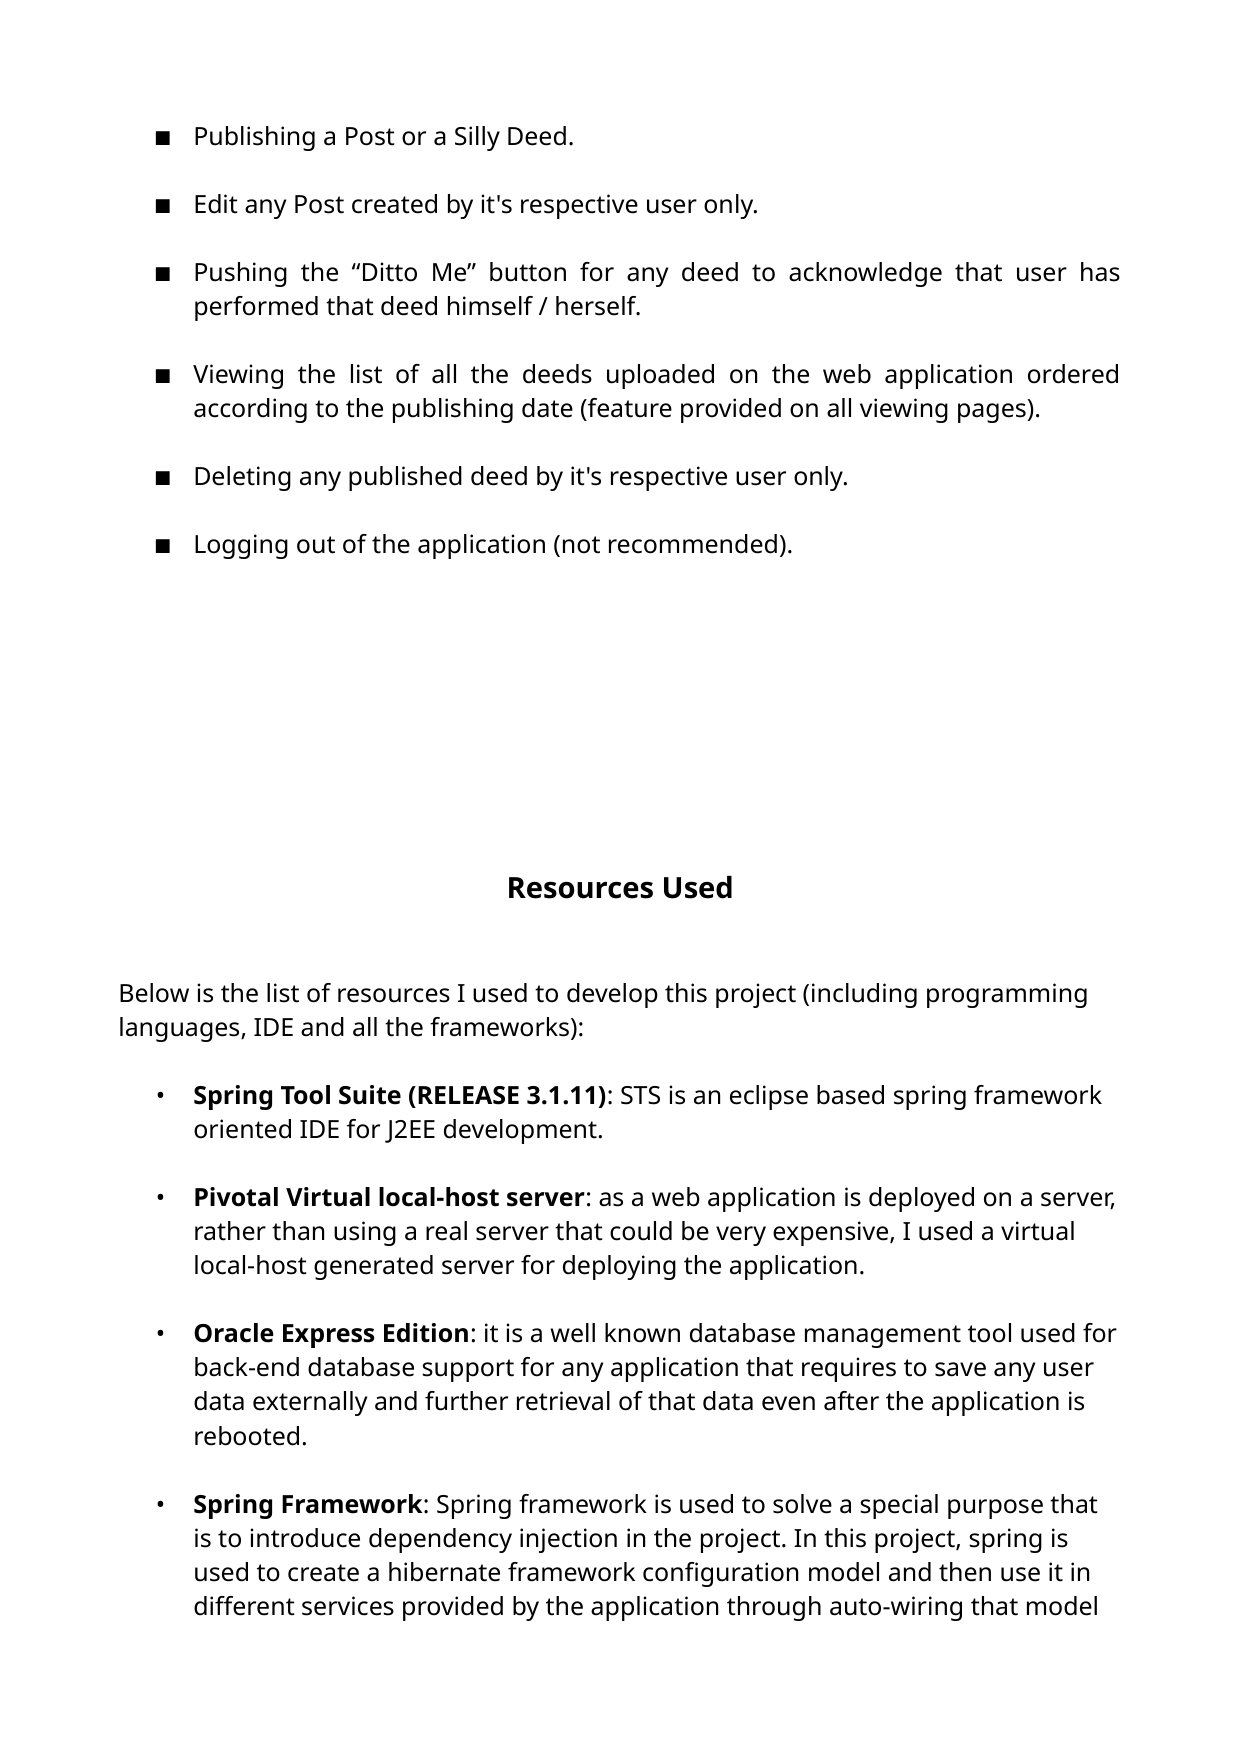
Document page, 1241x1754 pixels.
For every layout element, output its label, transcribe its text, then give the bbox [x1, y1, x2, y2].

list Deleting any published deed by it's respective user only. [156, 459, 1122, 493]
list Publishing a Post or a Silly Deed. [156, 118, 1122, 152]
list Viewing the list of all the deeds uploaded on the web application ordered according to the publishing date (feature provided on all viewing pages). [156, 357, 1122, 425]
text Below is the list of resources I used to develop this project (including programming languages, IDE and all the frameworks): [118, 975, 1122, 1043]
list Spring Tool Suite (RELEASE 3.1.11): STS is an eclipse based spring framework oriented IDE for J2EE development. [156, 1077, 1122, 1146]
list Oracle Express Edition: it is a well known database management tool used for back-end database support for any application that requires to save any user data externally and further retrieval of that data even after the application is rebooted. [156, 1316, 1122, 1452]
list Pushing the “Ditto Me” button for any deed to acknowledge that user has performed that deed himself / herself. [156, 254, 1122, 322]
list Pivotal Virtual local-host server: as a web application is deployed on a server, rather than using a real server that could be very expensive, I used a virtual local-host generated server for deploying the application. [156, 1180, 1122, 1282]
list Edit any Post created by it's respective user only. [156, 186, 1122, 220]
list Logging out of the application (not recommended). [156, 527, 1122, 561]
list Spring Framework: Spring framework is used to solve a special purpose that is to introduce dependency injection in the project. In this project, spring is used to create a hibernate framework configuration model and then use it in different services provided by the application through auto-wiring that model [156, 1486, 1122, 1622]
text Resources Used [118, 867, 1122, 907]
